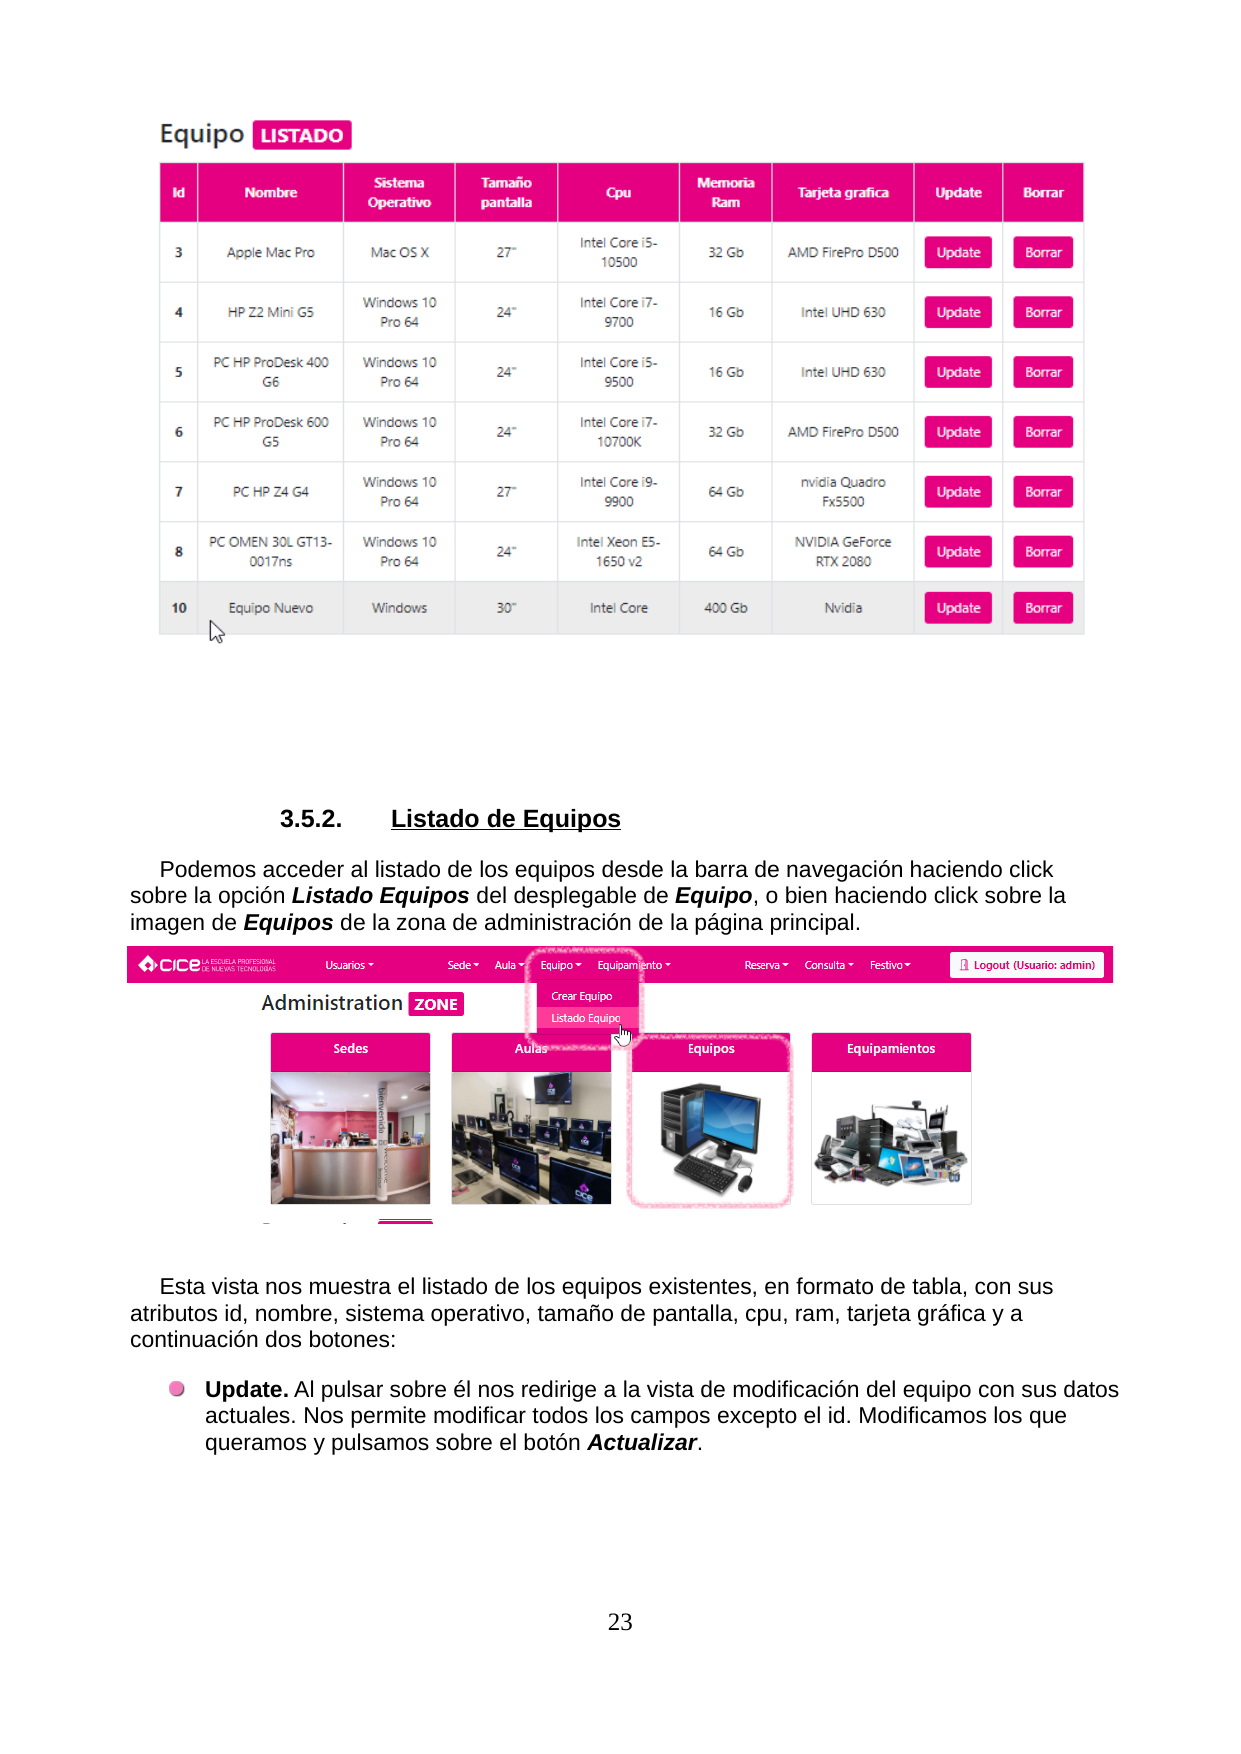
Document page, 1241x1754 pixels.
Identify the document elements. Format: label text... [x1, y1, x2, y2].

text Podemos acceder al listado de los equipos desde la barra de navegación haciendo click sobre la opción Listado Equipos del desplegable de Equipo, o bien haciendo click sobre la imagen de Equipos de la zona de administración de la página principal. [130, 856, 1116, 935]
list Listado de Equipos [280, 804, 1122, 832]
list Update. Al pulsar sobre él nos redirige a la vista de modificación del equipo con sus datos actuales. Nos permite modificar todos los campos excepto el id. Modificamos los que queramos y pulsamos sobre el botón Actualizar. [167, 1376, 1122, 1455]
text Esta vista nos muestra el listado de los equipos existentes, en formato de tabla, con sus atributos id, nombre, sistema operativo, tamaño de pantalla, cpu, ram, tarjeta gráfica y a continuación dos botones: [130, 1273, 1116, 1352]
picture [127, 946, 1114, 1224]
picture [149, 118, 1091, 647]
picture [168, 1380, 186, 1398]
